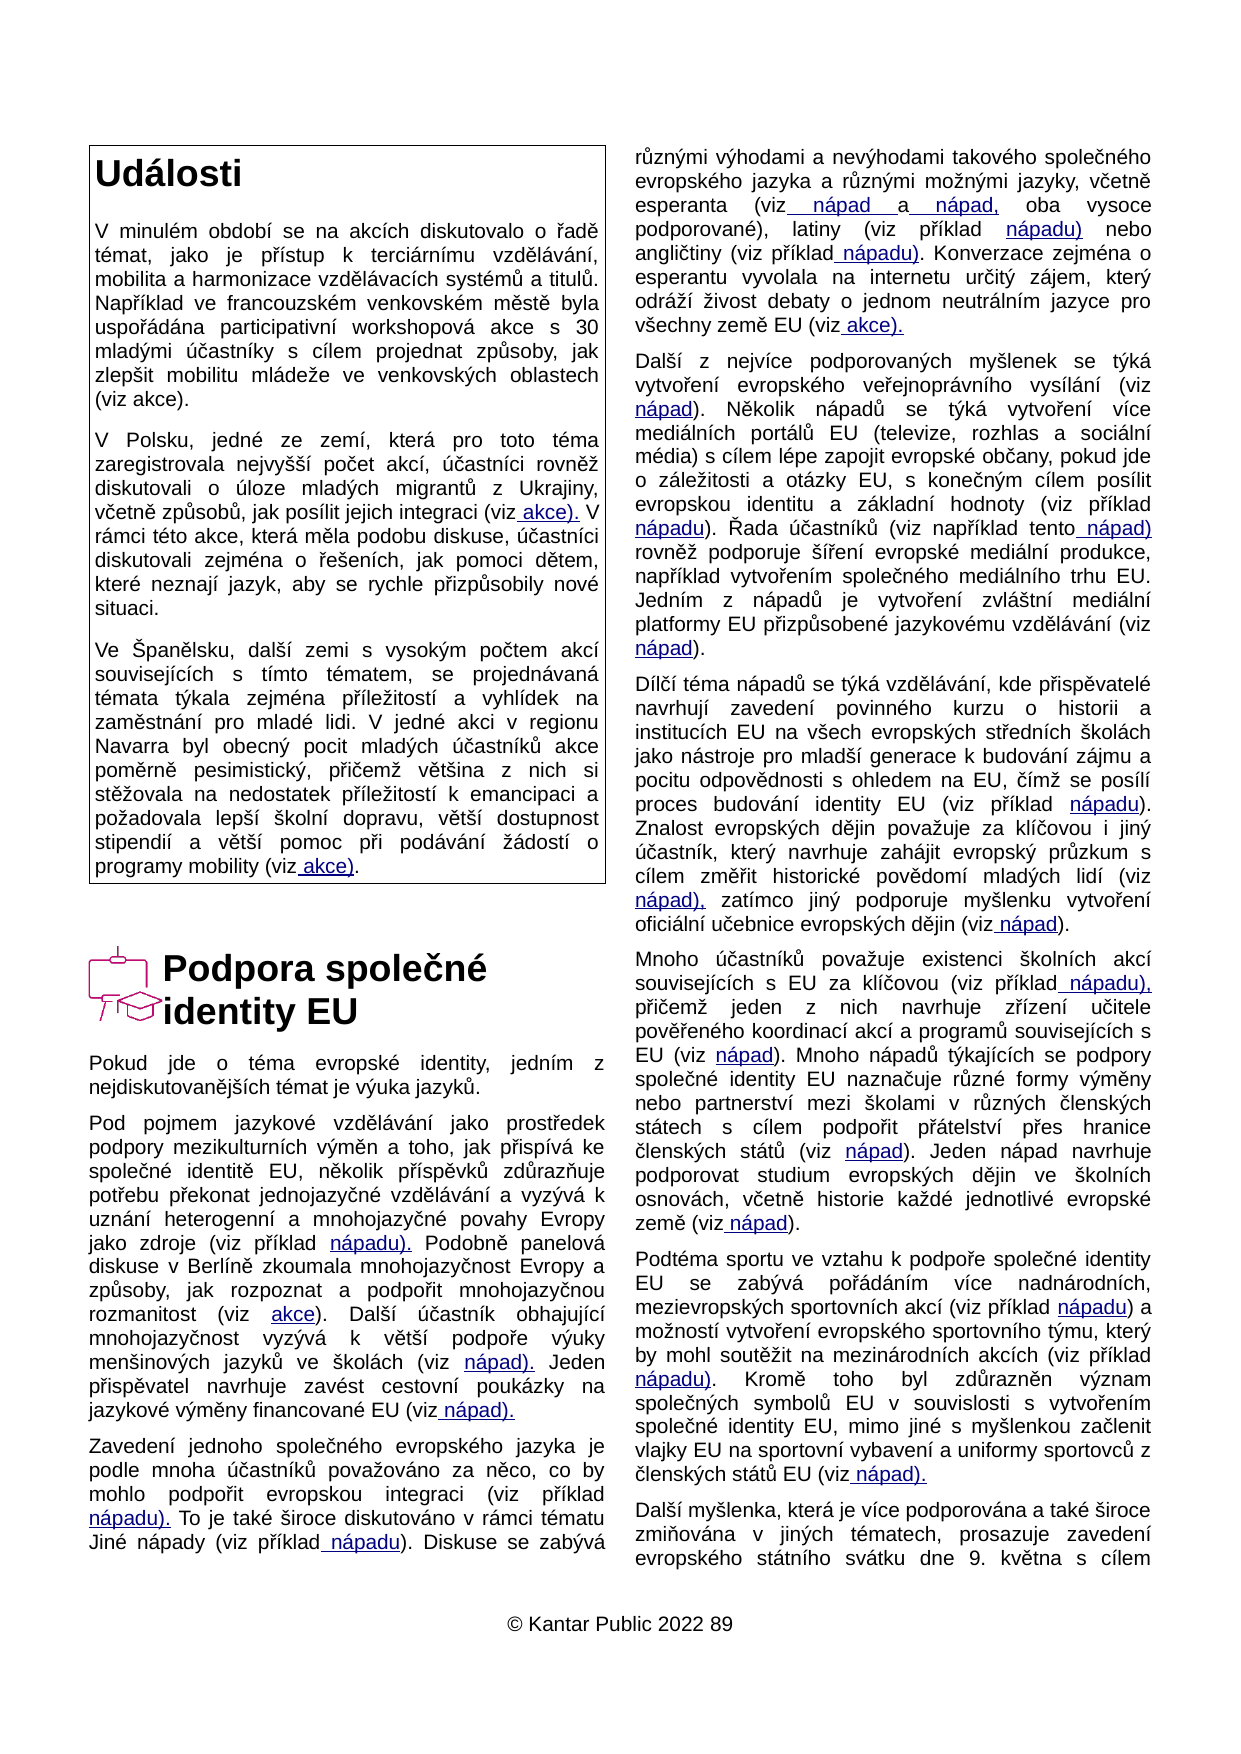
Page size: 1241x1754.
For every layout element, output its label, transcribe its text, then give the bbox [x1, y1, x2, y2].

text V Polsku, jedné ze zemí, která pro toto téma zaregistrovala nejvyšší počet akcí, účastníci rovněž diskutovali o úloze mladých migrantů z Ukrajiny, včetně způsobů, jak posílit jejich integraci (viz akce). V rámci této akce, která měla podobu diskuse, účastníci diskutovali zejména o řešeních, jak pomoci dětem, které neznají jazyk, aby se rychle přizpůsobily nové situaci. [90, 422, 605, 626]
text Dílčí téma nápadů se týká vzdělávání, kde přispěvatelé navrhují zavedení povinného kurzu o historii a institucích EU na všech evropských středních školách jako nástroje pro mladší generace k budování zájmu a pocitu odpovědnosti s ohledem na EU, čímž se posílí proces budování identity EU (viz příklad nápadu). Znalost evropských dějin považuje za klíčovou i jiný účastník, který navrhuje zahájit evropský průzkum s cílem změřit historické povědomí mladých lidí (viz nápad), zatímco jiný podporuje myšlenku vytvoření oficiální učebnice evropských dějin (viz nápad). [635, 672, 1152, 935]
text Podtéma sportu ve vztahu k podpoře společné identity EU se zabývá pořádáním více nadnárodních, mezievropských sportovních akcí (viz příklad nápadu) a možností vytvoření evropského sportovního týmu, který by mohl soutěžit na mezinárodních akcích (viz příklad nápadu). Kromě toho byl zdůrazněn význam společných symbolů EU v souvislosti s vytvořením společné identity EU, mimo jiné s myšlenkou začlenit vlajky EU na sportovní vybavení a uniformy sportovců z členských států EU (viz nápad). [635, 1247, 1152, 1486]
text Pod pojmem jazykové vzdělávání jako prostředek podpory mezikulturních výměn a toho, jak přispívá ke společné identitě EU, několik příspěvků zdůrazňuje potřebu překonat jednojazyčné vzdělávání a vyzývá k uznání heterogenní a mnohojazyčné povahy Evropy jako zdroje (viz příklad nápadu). Podobně panelová diskuse v Berlíně zkoumala mnohojazyčnost Evropy a způsoby, jak rozpoznat a podpořit mnohojazyčnou rozmanitost (viz akce). Další účastník obhajující mnohojazyčnost vyzývá k větší podpoře výuky menšinových jazyků ve školách (viz nápad). Jeden přispěvatel navrhuje zavést cestovní poukázky na jazykové výměny financované EU (viz nápad). [88, 1111, 605, 1422]
text různými výhodami a nevýhodami takového společného evropského jazyka a různými možnými jazyky, včetně esperanta (viz nápad a nápad, oba vysoce podporované), latiny (viz příklad nápadu) nebo angličtiny (viz příklad nápadu). Konverzace zejména o esperantu vyvolala na internetu určitý zájem, který odráží živost debaty o jednom neutrálním jazyce pro všechny země EU (viz akce). [635, 145, 1152, 337]
subtitle Události [90, 146, 605, 200]
picture [88, 946, 163, 1021]
subtitle Podpora společné identity EU [88, 946, 605, 1032]
text Další z nejvíce podporovaných myšlenek se týká vytvoření evropského veřejnoprávního vysílání (viz nápad). Několik nápadů se týká vytvoření více mediálních portálů EU (televize, rozhlas a sociální média) s cílem lépe zapojit evropské občany, pokud jde o záležitosti a otázky EU, s konečným cílem posílit evropskou identitu a základní hodnoty (viz příklad nápadu). Řada účastníků (viz například tento nápad) rovněž podporuje šíření evropské mediální produkce, například vytvořením společného mediálního trhu EU. Jedním z nápadů je vytvoření zvláštní mediální platformy EU přizpůsobené jazykovému vzdělávání (viz nápad). [635, 348, 1152, 660]
text V minulém období se na akcích diskutovalo o řadě témat, jako je přístup k terciárnímu vzdělávání, mobilita a harmonizace vzdělávacích systémů a titulů. Například ve francouzském venkovském městě byla uspořádána participativní workshopová akce s 30 mladými účastníky s cílem projednat způsoby, jak zlepšit mobilitu mládeže ve venkovských oblastech (viz akce). [90, 213, 605, 416]
text Zavedení jednoho společného evropského jazyka je podle mnoha účastníků považováno za něco, co by mohlo podpořit evropskou integraci (viz příklad nápadu). To je také široce diskutováno v rámci tématu Jiné nápady (viz příklad nápadu). Diskuse se zabývá [88, 1434, 605, 1554]
text Mnoho účastníků považuje existenci školních akcí souvisejících s EU za klíčovou (viz příklad nápadu), přičemž jeden z nich navrhuje zřízení učitele pověřeného koordinací akcí a programů souvisejících s EU (viz nápad). Mnoho nápadů týkajících se podpory společné identity EU naznačuje různé formy výměny nebo partnerství mezi školami v různých členských státech s cílem podpořit přátelství přes hranice členských států (viz nápad). Jeden nápad navrhuje podporovat studium evropských dějin ve školních osnovách, včetně historie každé jednotlivé evropské země (viz nápad). [635, 947, 1152, 1235]
text Pokud jde o téma evropské identity, jedním z nejdiskutovanějších témat je výuka jazyků. [88, 1051, 605, 1099]
text Ve Španělsku, další zemi s vysokým počtem akcí souvisejících s tímto tématem, se projednávaná témata týkala zejména příležitostí a vyhlídek na zaměstnání pro mladé lidi. V jedné akci v regionu Navarra byl obecný pocit mladých účastníků akce poměrně pesimistický, přičemž většina z nich si stěžovala na nedostatek příležitostí k emancipaci a požadovala lepší školní dopravu, větší dostupnost stipendií a větší pomoc při podávání žádostí o programy mobility (viz akce). [90, 632, 605, 883]
text Další myšlenka, která je více podporována a také široce zmiňována v jiných tématech, prosazuje zavedení evropského státního svátku dne 9. května s cílem [635, 1498, 1152, 1570]
